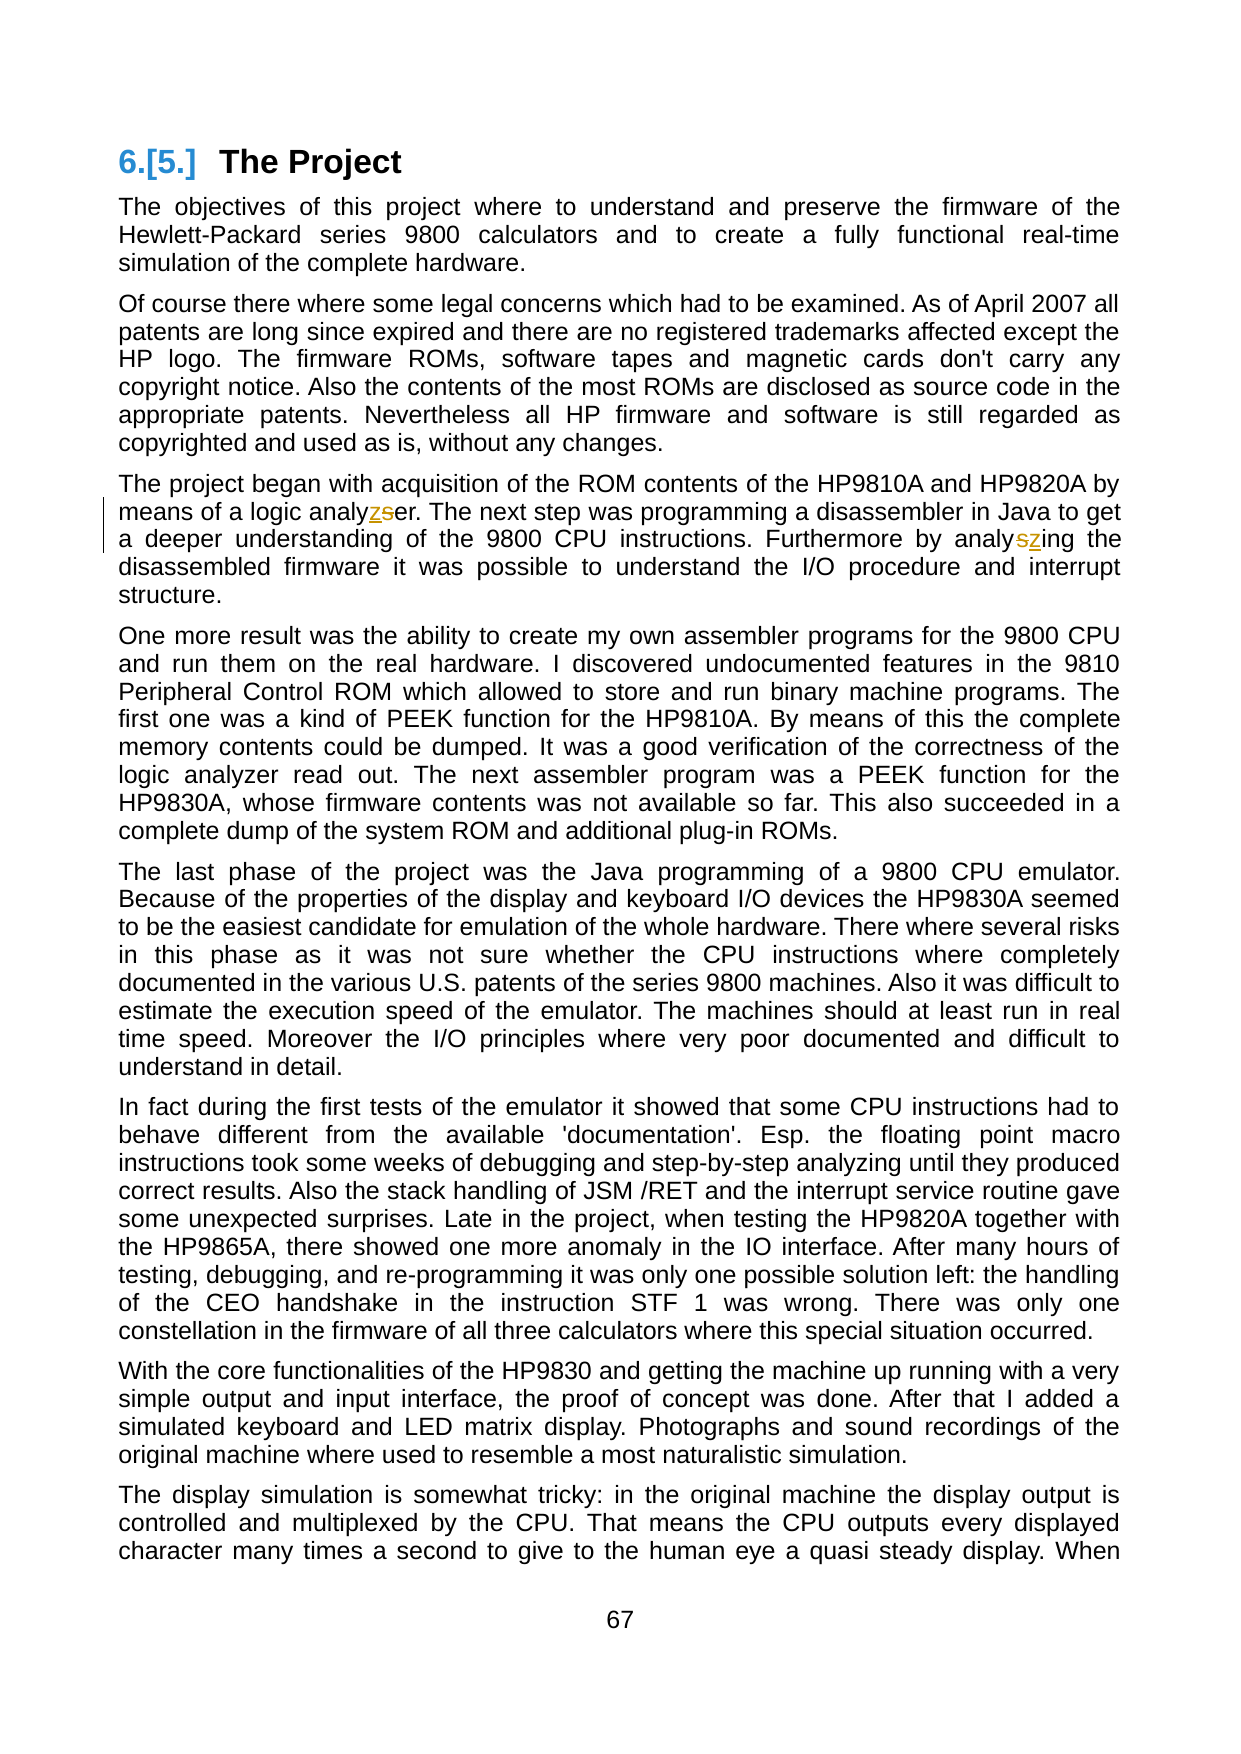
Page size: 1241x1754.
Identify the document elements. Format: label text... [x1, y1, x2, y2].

subtitle The Project [118, 143, 1122, 181]
text The last phase of the project was the Java programming of a 9800 CPU emulator. Because of the properties of the display and keyboard I/O devices the HP9830A seemed to be the easiest candidate for emulation of the whole hardware. There where several risks in this phase as it was not sure whether the CPU instructions where completely documented in the various U.S. patents of the series 9800 machines. Also it was difficult to estimate the execution speed of the emulator. The machines should at least run in real time speed. Moreover the I/O principles where very poor documented and difficult to understand in detail. [118, 857, 1122, 1081]
text The project began with acquisition of the ROM contents of the HP9810A and HP9820A by means of a logic analyzer. The next step was programming a disassembler in Java to get a deeper understanding of the 9800 CPU instructions. Furthermore by analyzing the disassembled firmware it was possible to understand the I/O procedure and interrupt structure. [118, 469, 1122, 609]
text Of course there where some legal concerns which had to be examined. As of April 2007 all patents are long since expired and there are no registered trademarks affected except the HP logo. The firmware ROMs, software tapes and magnetic cards don't carry any copyright notice. Also the contents of the most ROMs are disclosed as source code in the appropriate patents. Nevertheless all HP firmware and software is still regarded as copyrighted and used as is, without any changes. [118, 289, 1122, 457]
text In fact during the first tests of the emulator it showed that some CPU instructions had to behave different from the available 'documentation'. Esp. the floating point macro instructions took some weeks of debugging and step-by-step analyzing until they produced correct results. Also the stack handling of JSM /RET and the interrupt service routine gave some unexpected surprises. Late in the project, when testing the HP9820A together with the HP9865A, there showed one more anomaly in the IO interface. After many hours of testing, debugging, and re-programming it was only one possible solution left: the handling of the CEO handshake in the instruction STF 1 was wrong. There was only one constellation in the firmware of all three calculators where this special situation occurred. [118, 1093, 1122, 1344]
text One more result was the ability to create my own assembler programs for the 9800 CPU and run them on the real hardware. I discovered undocumented features in the 9810 Peripheral Control ROM which allowed to store and run binary machine programs. The first one was a kind of PEEK function for the HP9810A. By means of this the complete memory contents could be dumped. It was a good verification of the correctness of the logic analyzer read out. The next assembler program was a PEEK function for the HP9830A, whose firmware contents was not available so far. This also succeeded in a complete dump of the system ROM and additional plug-in ROMs. [118, 621, 1122, 845]
text The display simulation is somewhat tricky: in the original machine the display output is controlled and multiplexed by the CPU. That means the CPU outputs every displayed character many times a second to give to the human eye a quasi steady display. When [118, 1481, 1122, 1565]
text With the core functionalities of the HP9830 and getting the machine up running with a very simple output and input interface, the proof of concept was done. After that I added a simulated keyboard and LED matrix display. Photographs and sound recordings of the original machine where used to resemble a most naturalistic simulation. [118, 1357, 1122, 1468]
text The objectives of this project where to understand and preserve the firmware of the Hewlett-Packard series 9800 calculators and to create a fully functional real-time simulation of the complete hardware. [118, 193, 1122, 277]
